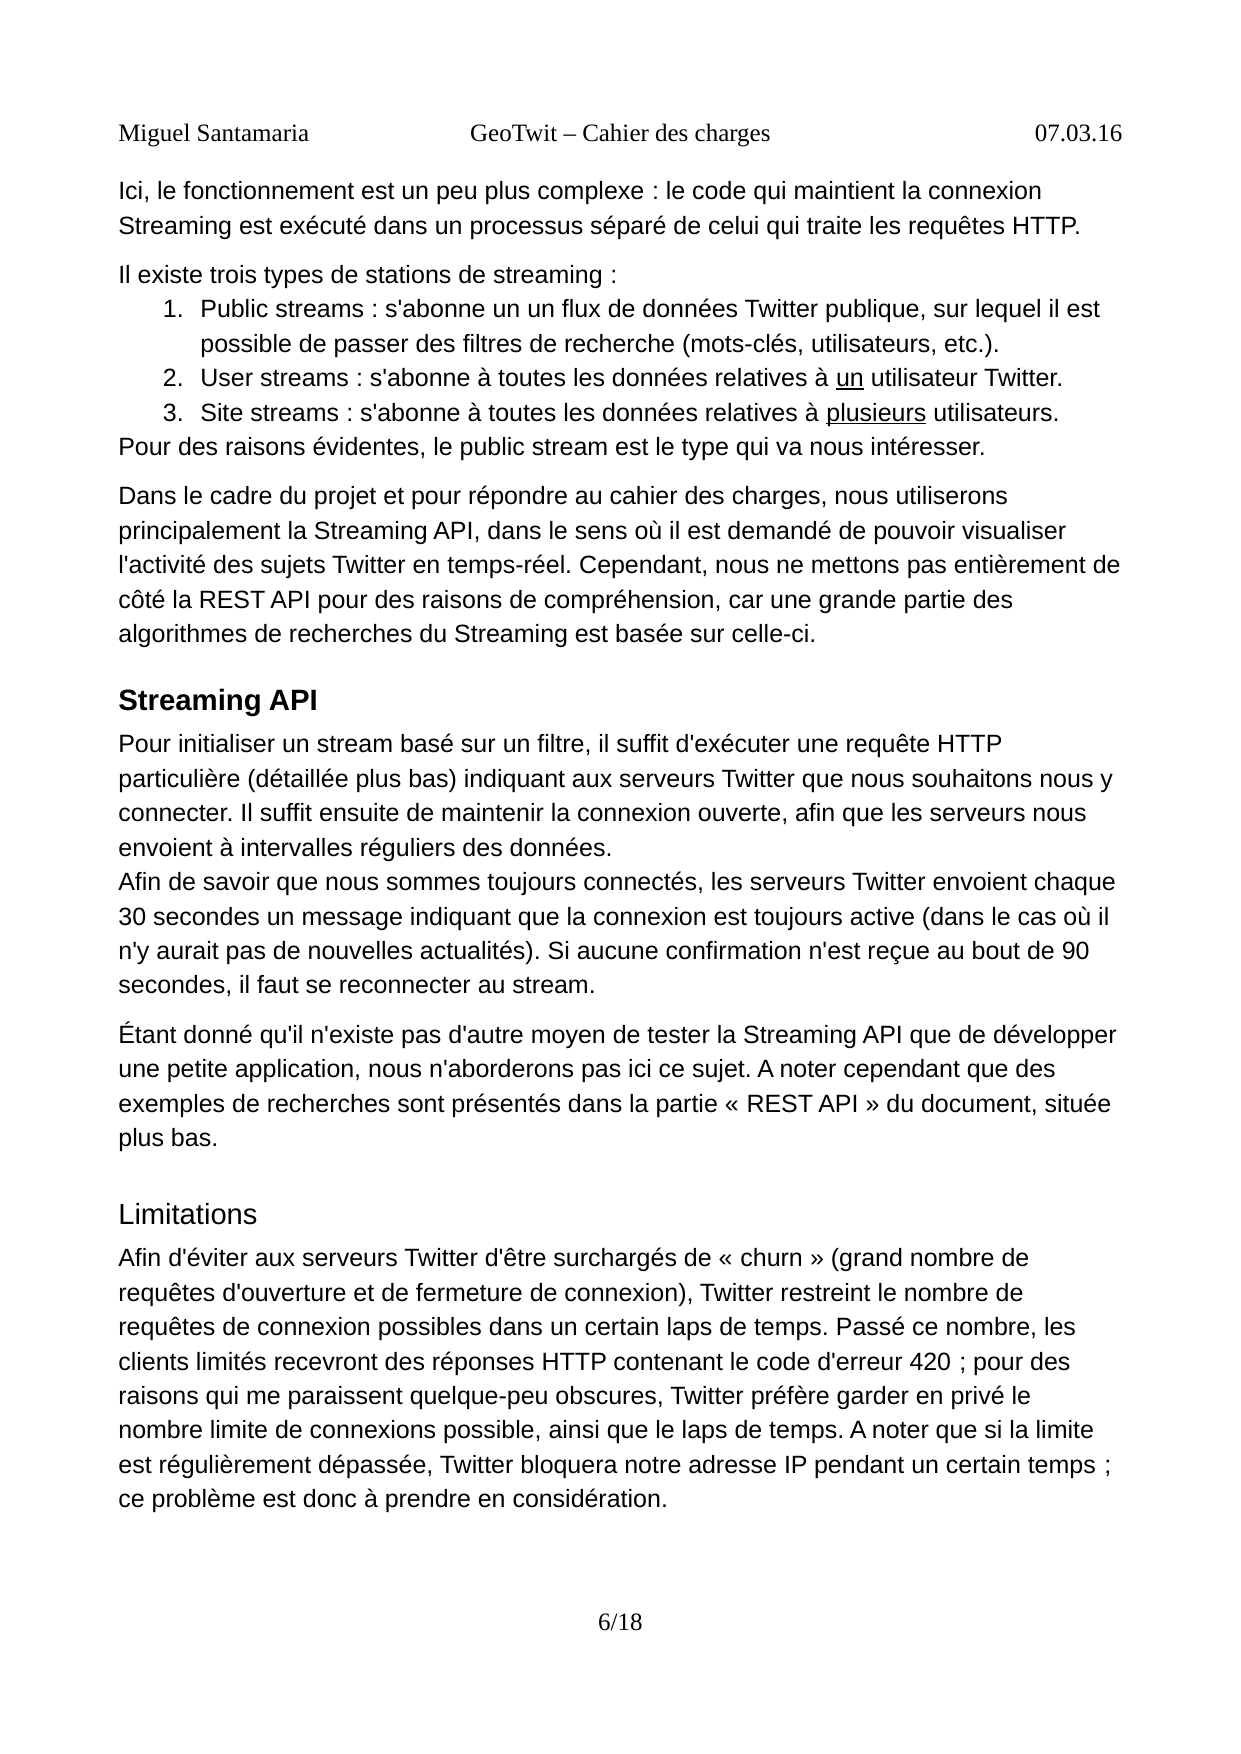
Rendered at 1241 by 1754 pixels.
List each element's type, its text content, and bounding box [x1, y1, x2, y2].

text Afin d'éviter aux serveurs Twitter d'être surchargés de « churn » (grand nombre de requêtes d'ouverture et de fermeture de connexion), Twitter restreint le nombre de requêtes de connexion possibles dans un certain laps de temps. Passé ce nombre, les clients limités recevront des réponses HTTP contenant le code d'erreur 420 ; pour des raisons qui me paraissent quelque-peu obscures, Twitter préfère garder en privé le nombre limite de connexions possible, ainsi que le laps de temps. A noter que si la limite est régulièrement dépassée, Twitter bloquera notre adresse IP pendant un certain temps ; ce problème est donc à prendre en considération. [118, 1243, 1122, 1513]
list User streams : s'abonne à toutes les données relatives à un utilisateur Twitter. [163, 363, 1122, 392]
list Public streams : s'abonne un un flux de données Twitter publique, sur lequel il est possible de passer des filtres de recherche (mots-clés, utilisateurs, etc.). [163, 294, 1122, 358]
subtitle Streaming API [118, 683, 1122, 717]
text Pour initialiser un stream basé sur un filtre, il suffit d'exécuter une requête HTTP particulière (détaillée plus bas) indiquant aux serveurs Twitter que nous souhaitons nous y connecter. Il suffit ensuite de maintenir la connexion ouverte, afin que les serveurs nous envoient à intervalles réguliers des données. Afin de savoir que nous sommes toujours connectés, les serveurs Twitter envoient chaque 30 secondes un message indiquant que la connexion est toujours active (dans le cas où il n'y aurait pas de nouvelles actualités). Si aucune confirmation n'est reçue au bout de 90 secondes, il faut se reconnecter au stream. [118, 729, 1122, 999]
list Site streams : s'abonne à toutes les données relatives à plusieurs utilisateurs. [163, 398, 1122, 427]
text Dans le cadre du projet et pour répondre au cahier des charges, nous utiliserons principalement la Streaming API, dans le sens où il est demandé de pouvoir visualiser l'activité des sujets Twitter en temps-réel. Cependant, nous ne mettons pas entièrement de côté la REST API pour des raisons de compréhension, car une grande partie des algorithmes de recherches du Streaming est basée sur celle-ci. [118, 481, 1122, 648]
text Pour des raisons évidentes, le public stream est le type qui va nous intéresser. [118, 432, 1122, 461]
text Étant donné qu'il n'existe pas d'autre moyen de tester la Streaming API que de développer une petite application, nous n'aborderons pas ici ce sujet. A noter cependant que des exemples de recherches sont présentés dans la partie « REST API » du document, située plus bas. [118, 1019, 1122, 1152]
text Ici, le fonctionnement est un peu plus complexe : le code qui maintient la connexion Streaming est exécuté dans un processus séparé de celui qui traite les requêtes HTTP. [118, 176, 1122, 239]
text Il existe trois types de stations de streaming : [118, 260, 1122, 289]
subtitle Limitations [118, 1197, 1122, 1231]
